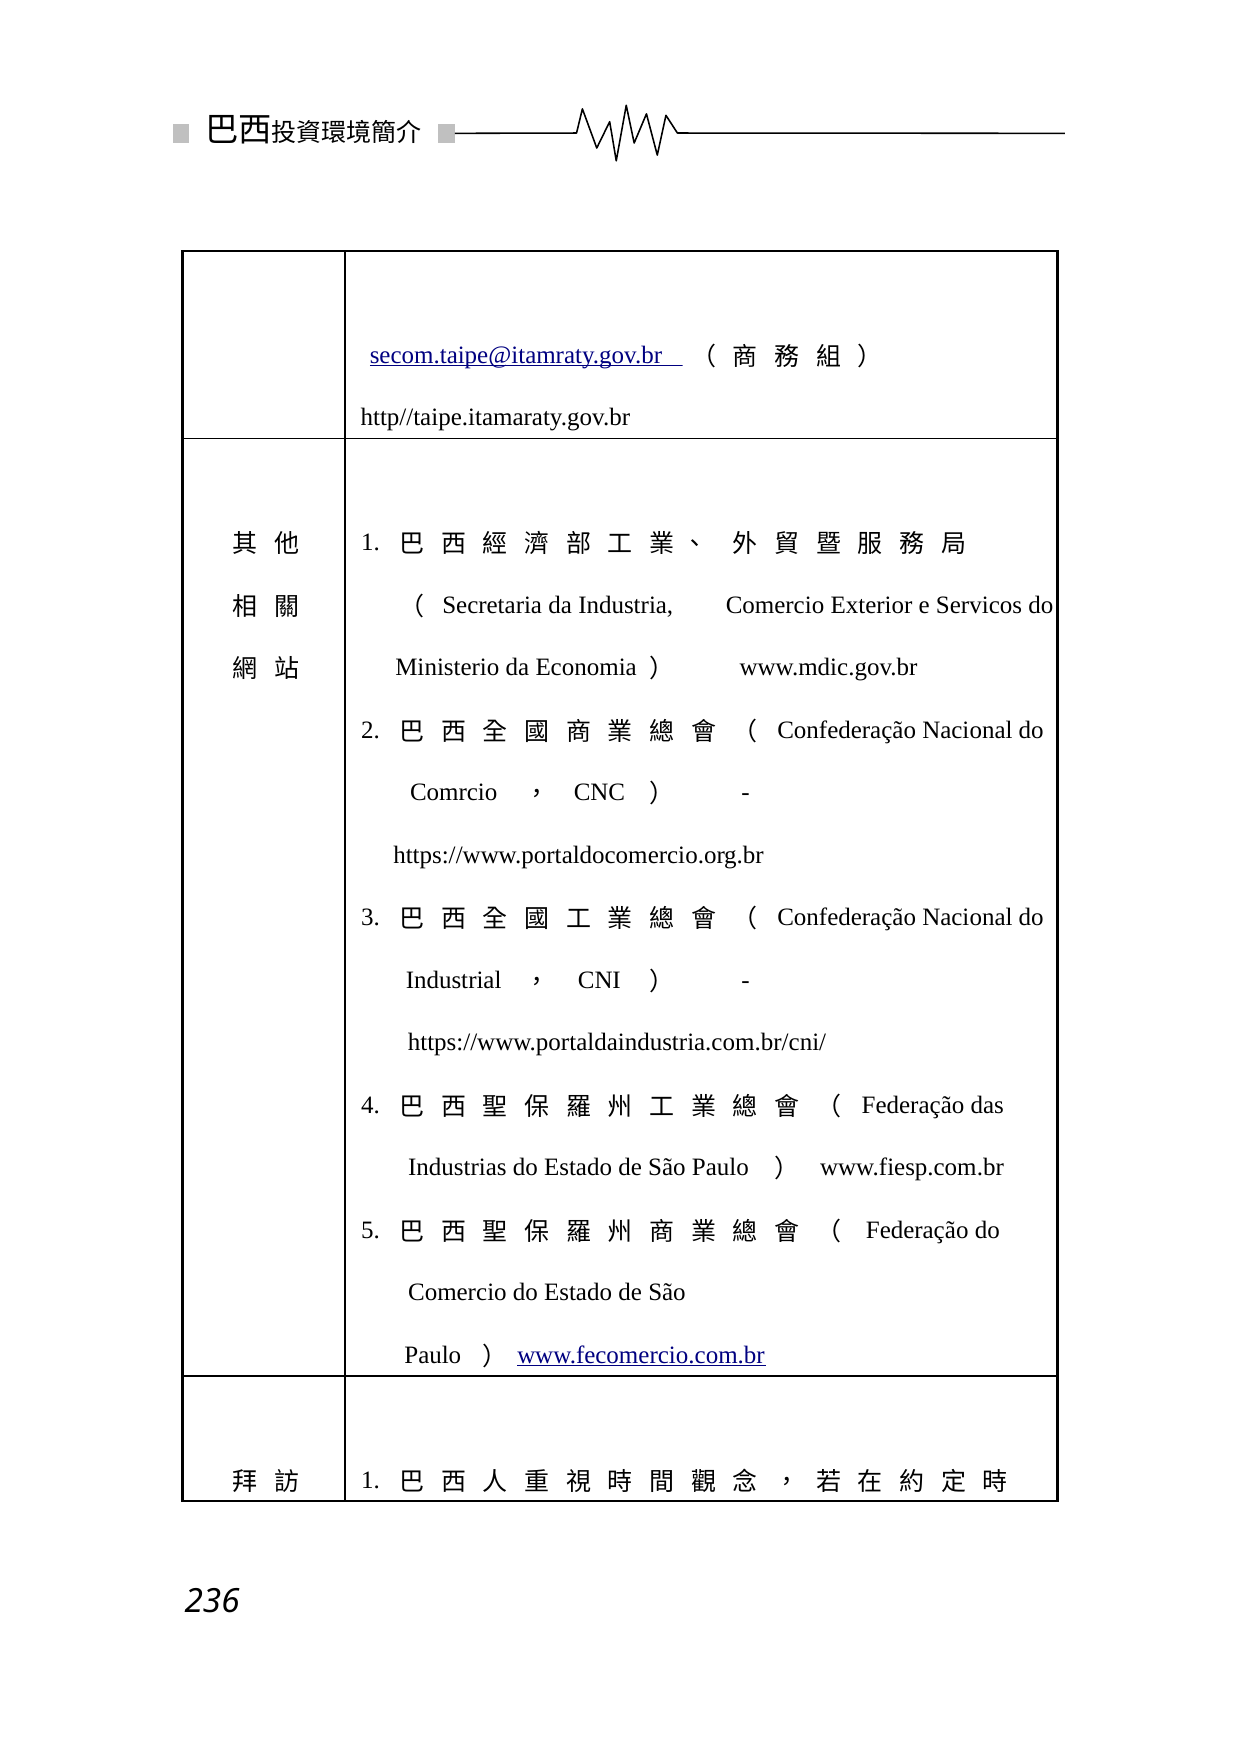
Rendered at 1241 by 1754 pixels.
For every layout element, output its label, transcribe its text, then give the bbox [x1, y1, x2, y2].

table_cell 其他相關網站 [184, 439, 344, 1375]
table_cell secom.taipe@itamraty.gov.br（商務組） http//taipe.itamaraty.gov.br [346, 252, 1056, 438]
table_cell 拜訪 [184, 1377, 344, 1500]
table_cell 1.巴西人重視時間觀念，若在約定時 [346, 1377, 1056, 1500]
table_cell 1.巴西經濟部工業、外貿暨服務局（Secretaria da Industria, Comercio Exterior e Servicos do Ministerio da Economia） www.mdic.gov.br 2.巴西全國商業總會（Confederação Nacional do Comrcio，CNC） - https://www.portaldocomercio.org.br 3.巴西全國工業總會（Confederação Nacional do Industrial，CNI） - https://www.portaldaindustria.com.br/cni/ 4.巴西聖保羅州工業總會（Federação das Industrias do Estado de São Paulo）www.fiesp.com.br 5.巴西聖保羅州商業總會（Federação do Comercio do Estado de São Paulo）www.fecomercio.com.br [346, 439, 1056, 1375]
table_cell [184, 252, 344, 438]
